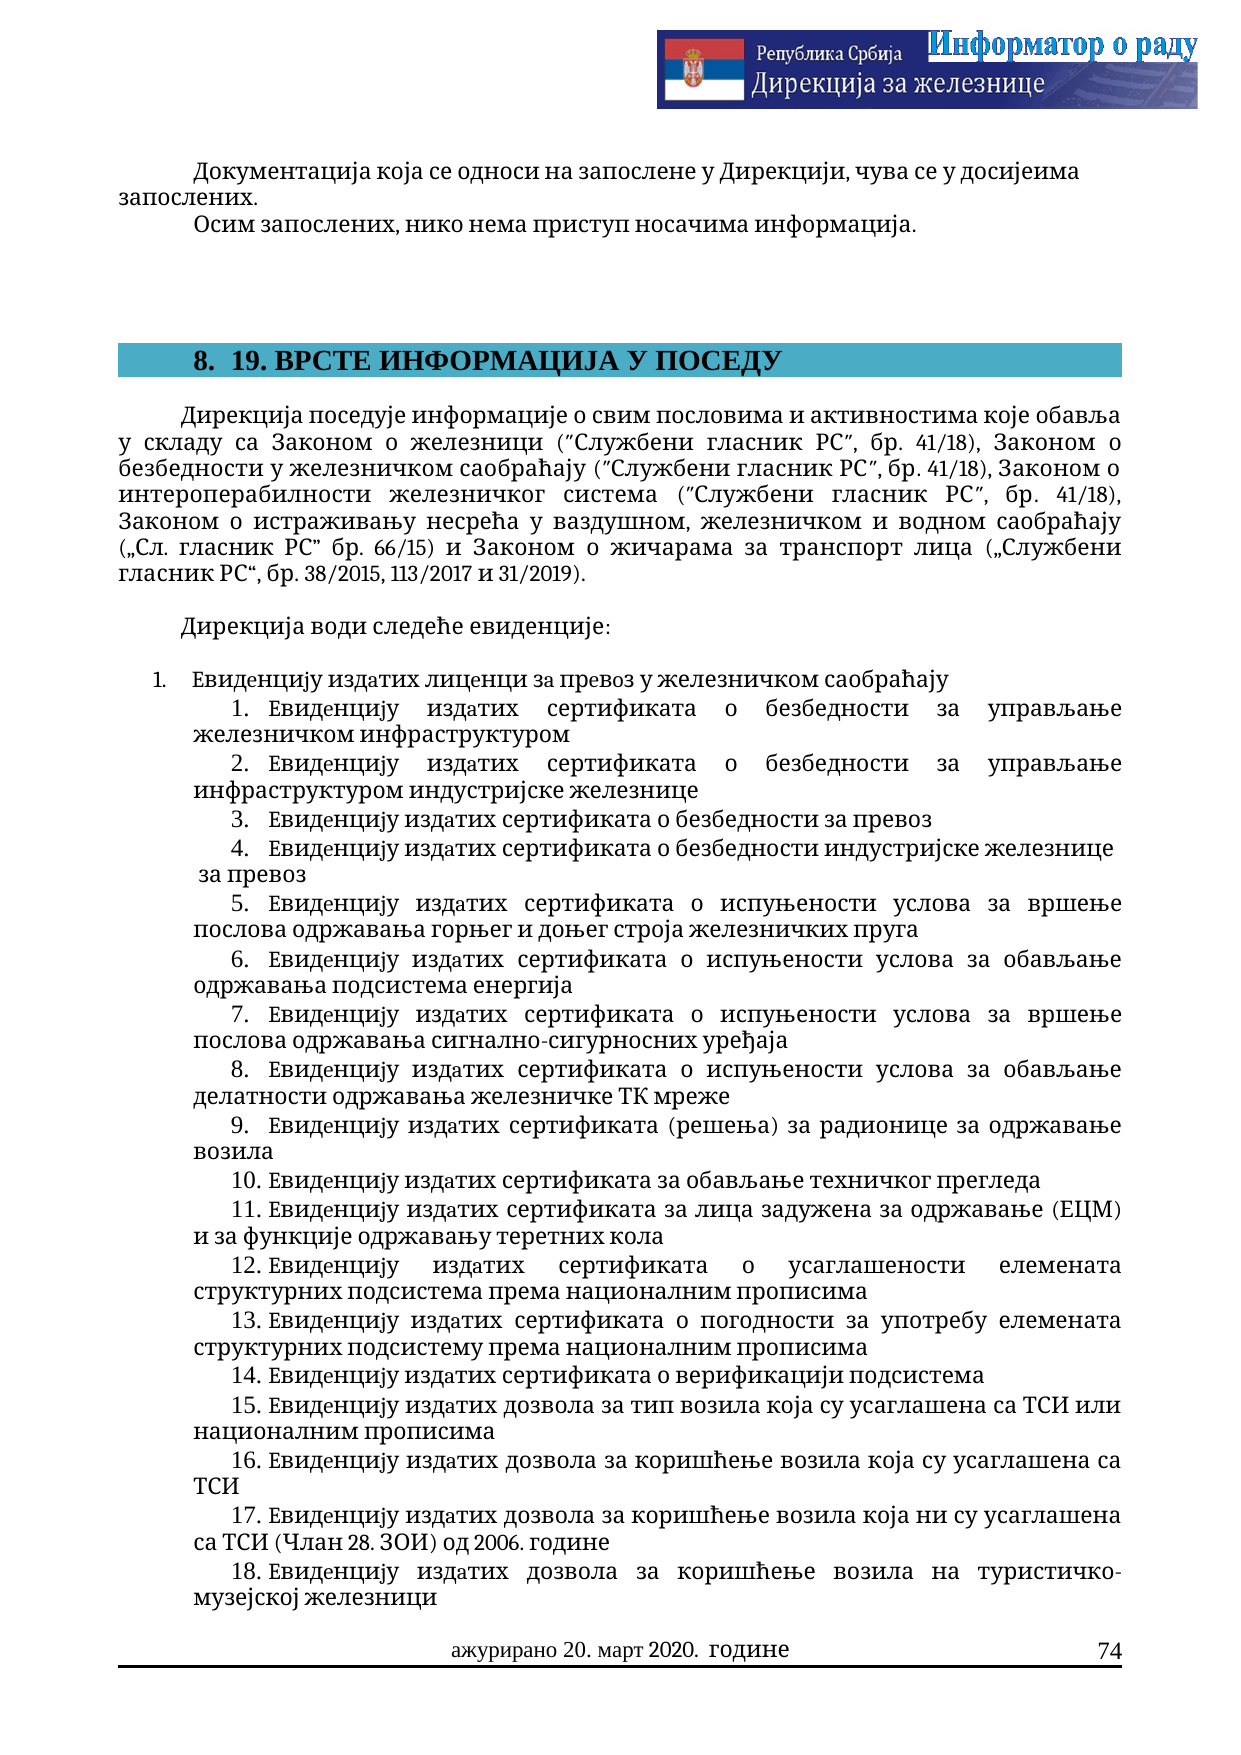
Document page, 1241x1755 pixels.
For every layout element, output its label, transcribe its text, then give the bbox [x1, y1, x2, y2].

list Eвидeнциjу издaтих сертификата о усаглашености елемената структурних подсистема према националним прописима [156, 1250, 1122, 1305]
text за превоз [193, 862, 1122, 888]
list Eвидeнциjу издaтих сертификата о погодности за употребу елемената структурних подсистему према националним прописима [156, 1305, 1122, 1361]
list Eвидeнциjу издaтих сертификата (решења) за радионице за одржавање возила [156, 1110, 1122, 1165]
list Eвидeнциjу издaтих сертификата о испуњености услова за обављање одржавања подсистема енергија [156, 944, 1122, 999]
list Eвидeнциjу издaтих сертификата о безбедности за превоз [156, 804, 1122, 833]
list Eвидeнциjу издaтих сертификата о испуњености услова за вршење послова одржавања горњег и доњег строја железничких пруга [156, 888, 1122, 944]
text Осим запослених, нико нема приступ носачима информација. [118, 211, 1122, 238]
text Дирекција води следеће евиденције: [118, 614, 1122, 640]
text 1. Eвидeнциjу издaтих лицeнци зa прeвoз у железничком саобраћају [118, 667, 1122, 693]
list Eвидeнциjу издaтих сертификата о верификацији подсистема [156, 1361, 1122, 1390]
list Eвидeнциjу издaтих сертификата о испуњености услова за обављање делатности одржавања железничке ТК мреже [156, 1054, 1122, 1110]
list Eвидeнциjу издaтих дозвола за коришћење возила која ни су усаглашена са ТСИ (Члан 28. ЗОИ) од 2006. године [156, 1501, 1122, 1556]
list Eвидeнциjу издaтих дозвола за тип возила која су усаглашена са ТСИ или националним прописима [156, 1390, 1122, 1445]
list Eвидeнциjу издaтих сертификата о безбедности индустријске железнице [156, 833, 1122, 862]
text Документација која се односи на запослене у Дирекцији, чува се у досијеима запослених. [118, 159, 1122, 211]
list Eвидeнциjу издaтих дозвола за коришћење возила на туристичко-музејској железници [156, 1556, 1122, 1611]
list Eвидeнциjу издaтих сертификата за обављање техничког прегледа [156, 1165, 1122, 1194]
list Eвидeнциjу издaтих сертификата за лица задужена за одржавање (ЕЦМ) и за функције одржавању теретних кола [156, 1194, 1122, 1250]
list Eвидeнциjу издaтих сертификата о безбедности за управљање инфраструктуром индустријске железнице [156, 748, 1122, 804]
list Eвидeнциjу издaтих дозвола за коришћење возила која су усаглашена са ТСИ [156, 1445, 1122, 1501]
text Дирекција поседује информације о свим пословима и активностима које обавља у складу са Законом о железници (″Службени гласник РС″, бр. 41/18), Законом о безбедности у железничком саобраћају (″Службени гласник РС″, бр. 41/18), Законом о интероперабилности железничког система (″Службени гласник РС″, бр. 41/18), Законом о истраживању несрећа у ваздушном, железничком и водном саобраћају („Сл. гласник РС” бр. 66/15) и Законом о жичарама за транспорт лица („Службени гласник РС“, бр. 38/2015, 113/2017 и 31/2019). [118, 403, 1122, 587]
subtitle 19. Врсте информација у поседу [118, 343, 1122, 377]
list Eвидeнциjу издaтих сертификата о безбедности за управљање железничком инфраструктуром [156, 693, 1122, 748]
list Eвидeнциjу издaтих сертификата о испуњености услова за вршење послова одржавања сигнално-сигурносних уређаја [156, 999, 1122, 1054]
